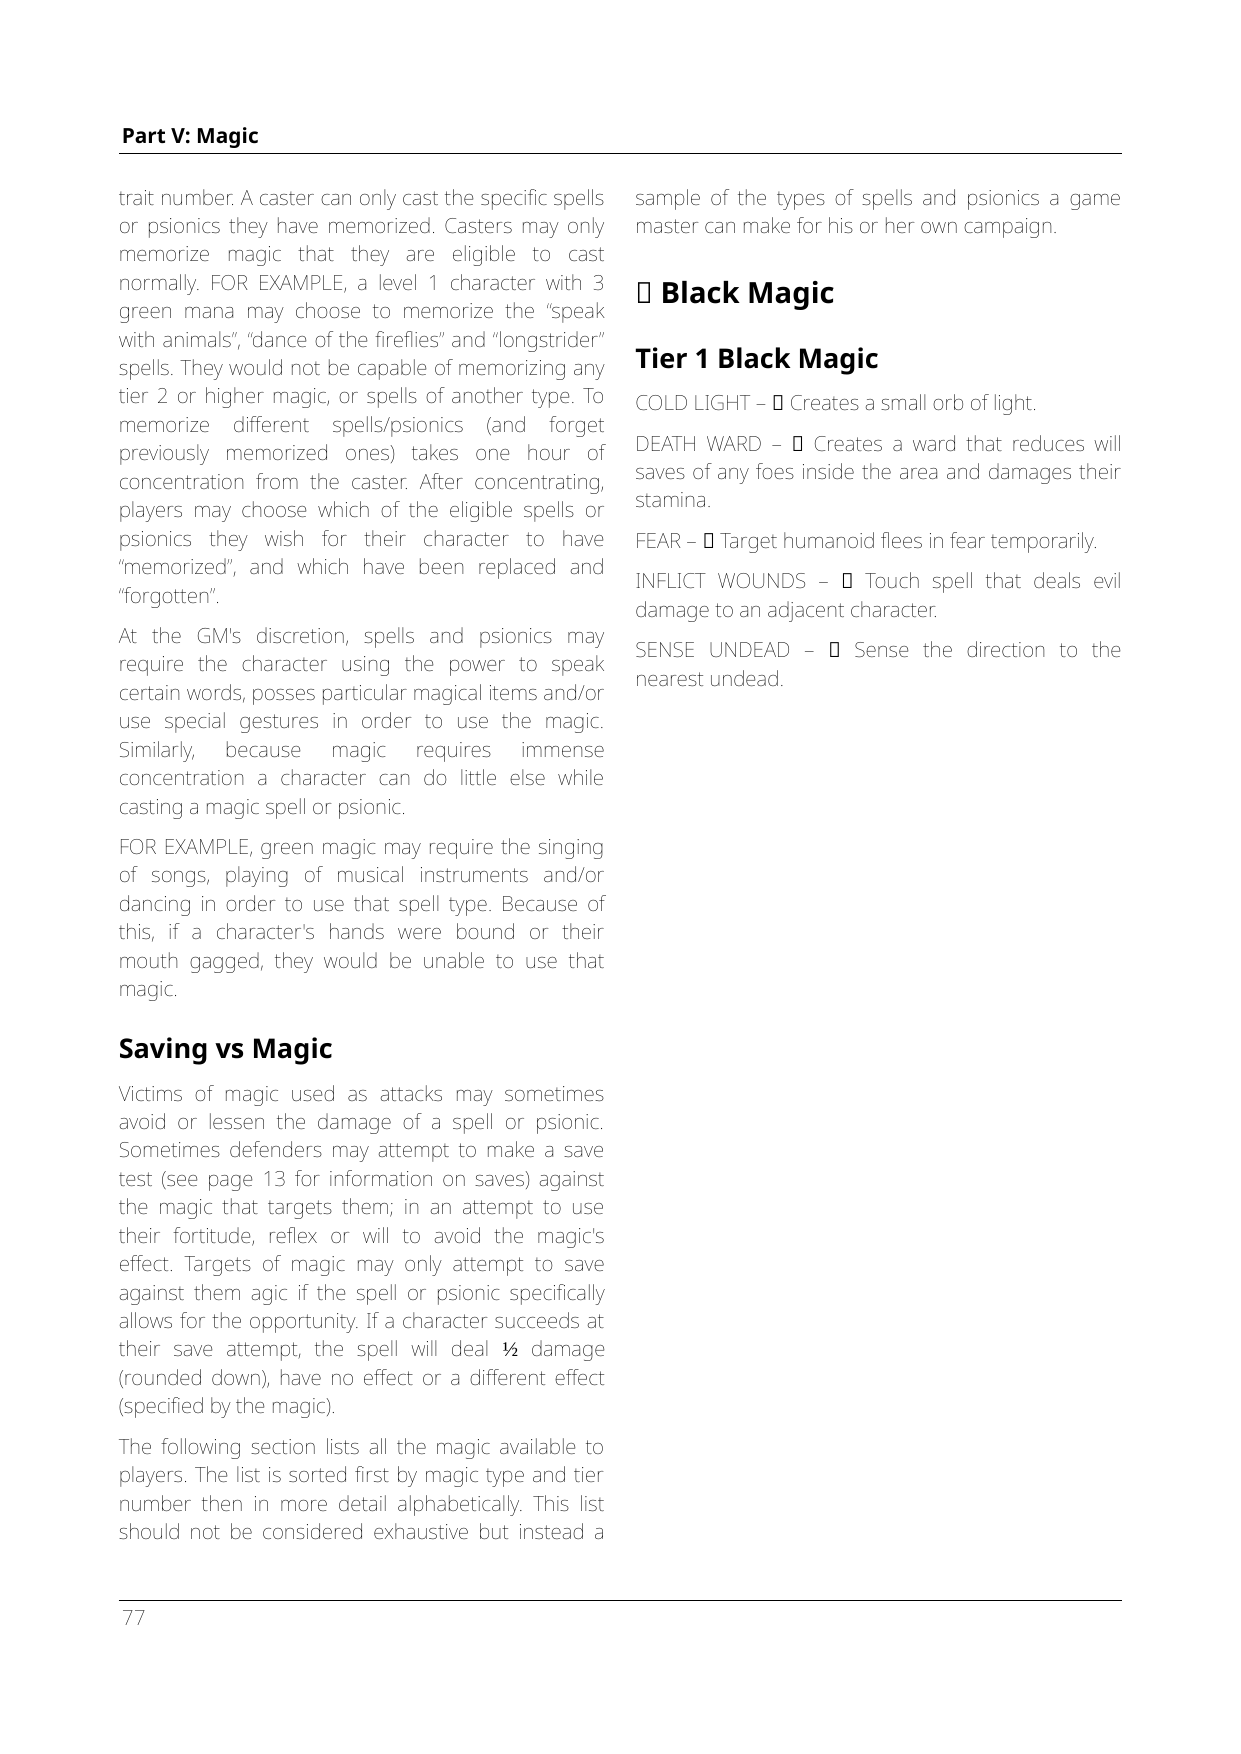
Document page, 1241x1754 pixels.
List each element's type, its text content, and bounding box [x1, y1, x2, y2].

text Saving vs Magic [118, 1030, 605, 1067]
text The following section lists all the magic available to players. The list is sorted first by magic type and tier number then in more detail alphabetically. This list should not be considered exhaustive but instead a [118, 1432, 605, 1546]
subtitle  Black Magic [635, 272, 1122, 312]
text Victims of magic used as attacks may sometimes avoid or lessen the damage of a spell or psionic. Sometimes defenders may attempt to make a save test (see page 9 for information on saves) against the magic that targets them; in an attempt to use their fortitude, reflex or will to avoid the magic's effect. Targets of magic may only attempt to save against them agic if the spell or psionic specifically allows for the opportunity. If a character succeeds at their save attempt, the spell will deal ½ damage (rounded down), have no effect or a different effect (specified by the magic). [118, 1079, 605, 1420]
text SENSE UNDEAD –  Sense the direction to the nearest undead. [635, 635, 1122, 692]
text trait number. A caster can only cast the specific spells or psionics they have memorized. Casters may only memorize magic that they are eligible to cast normally. FOR EXAMPLE, a level 1 character with 3 green mana may choose to memorize the “speak with animals”, “dance of the fireflies” and “longstrider” spells. They would not be capable of memorizing any tier 2 or higher magic, or spells of another type. To memorize different spells/psionics (and forget previously memorized ones) takes one hour of concentration from the caster. After concentrating, players may choose which of the eligible spells or psionics they wish for their character to have “memorized”, and which have been replaced and “forgotten”. [118, 183, 605, 609]
text INFLICT WOUNDS –  Touch spell that deals evil damage to an adjacent character. [635, 566, 1122, 623]
text At the GM's discretion, spells and psionics may require the character using the power to speak certain words, posses particular magical items and/or use special gestures in order to use the magic. Similarly, because magic requires immense concentration a character can do little else while casting a magic spell or psionic. [118, 621, 605, 820]
text FOR EXAMPLE, green magic may require the singing of songs, playing of musical instruments and/or dancing in order to use that spell type. Because of this, if a character's hands were bound or their mouth gagged, they would be unable to use that magic. [118, 832, 605, 1003]
text DEATH WARD –  Creates a ward that reduces will saves of any foes inside the area and damages their stamina. [635, 429, 1122, 514]
text sample of the types of spells and psionics a game master can make for his or her own campaign. [635, 183, 1122, 239]
text FEAR –  Target humanoid flees in fear temporarily. [635, 526, 1122, 554]
text COLD LIGHT –  Creates a small orb of light. [635, 388, 1122, 417]
text Tier 1 Black Magic [635, 339, 1122, 376]
